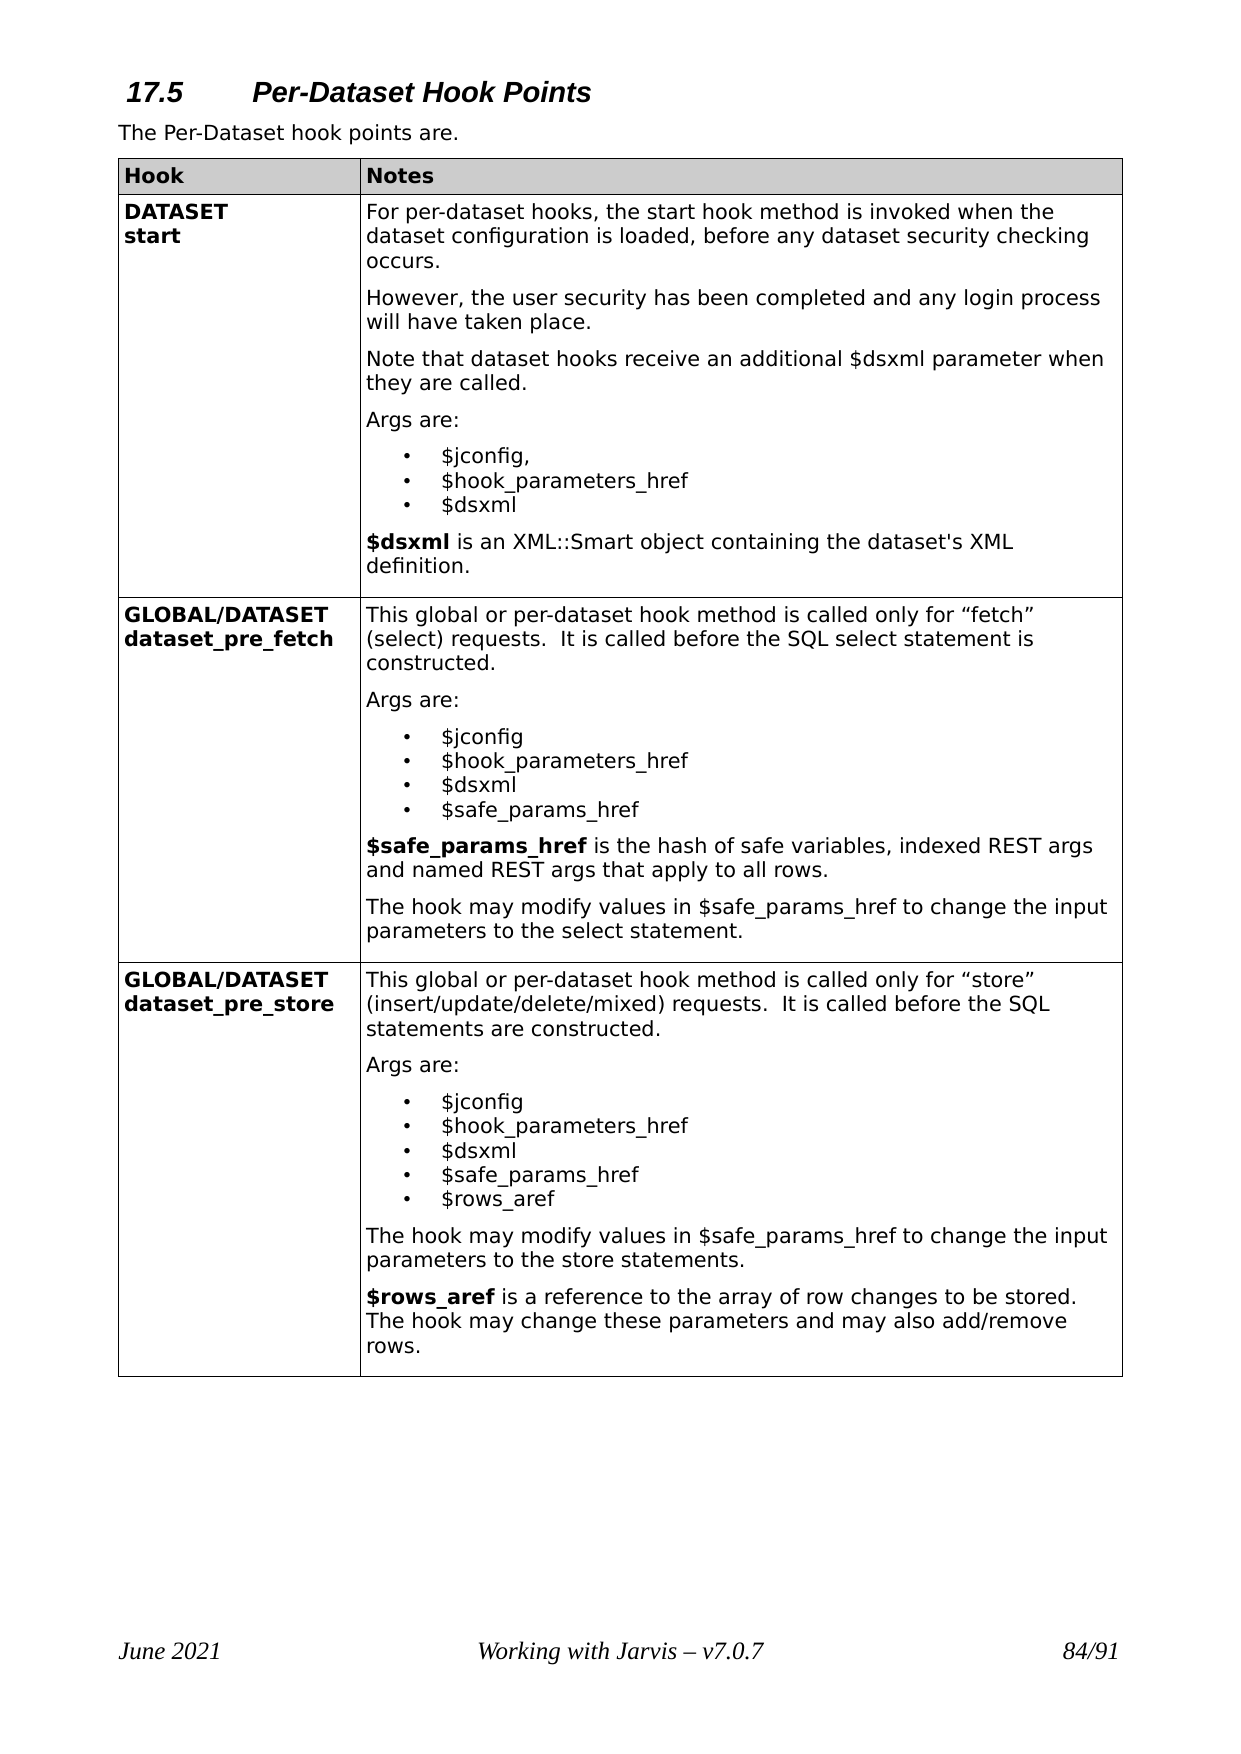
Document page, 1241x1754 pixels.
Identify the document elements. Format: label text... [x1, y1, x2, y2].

text The Per-Dataset hook points are. [118, 121, 1122, 145]
table_header Notes [361, 159, 1122, 194]
subtitle Per-Dataset Hook Points [118, 75, 1122, 108]
table_cell GLOBAL/DATASET dataset_pre_fetch [119, 598, 360, 962]
table_cell For per-dataset hooks, the start hook method is invoked when the dataset configuration is loaded, before any dataset security checking occurs. However, the user security has been completed and any login process will have taken place. Note that dataset hooks receive an additional $dsxml parameter when they are called. Args are: $jconfig, $hook_parameters_href $dsxml $dsxml is an XML::Smart object containing the dataset's XML definition. [361, 195, 1122, 596]
table_cell This global or per-dataset hook method is called only for “store” (insert/update/delete/mixed) requests. It is called before the SQL statements are constructed. Args are: $jconfig $hook_parameters_href $dsxml $safe_params_href $rows_aref The hook may modify values in $safe_params_href to change the input parameters to the store statements. $rows_aref is a reference to the array of row changes to be stored. The hook may change these parameters and may also add/remove rows. [361, 963, 1122, 1376]
table_cell DATASET start [119, 195, 360, 596]
table_header Hook [119, 159, 360, 194]
table_cell GLOBAL/DATASET dataset_pre_store [119, 963, 360, 1376]
table_cell This global or per-dataset hook method is called only for “fetch” (select) requests. It is called before the SQL select statement is constructed. Args are: $jconfig $hook_parameters_href $dsxml $safe_params_href $safe_params_href is the hash of safe variables, indexed REST args and named REST args that apply to all rows. The hook may modify values in $safe_params_href to change the input parameters to the select statement. [361, 598, 1122, 962]
